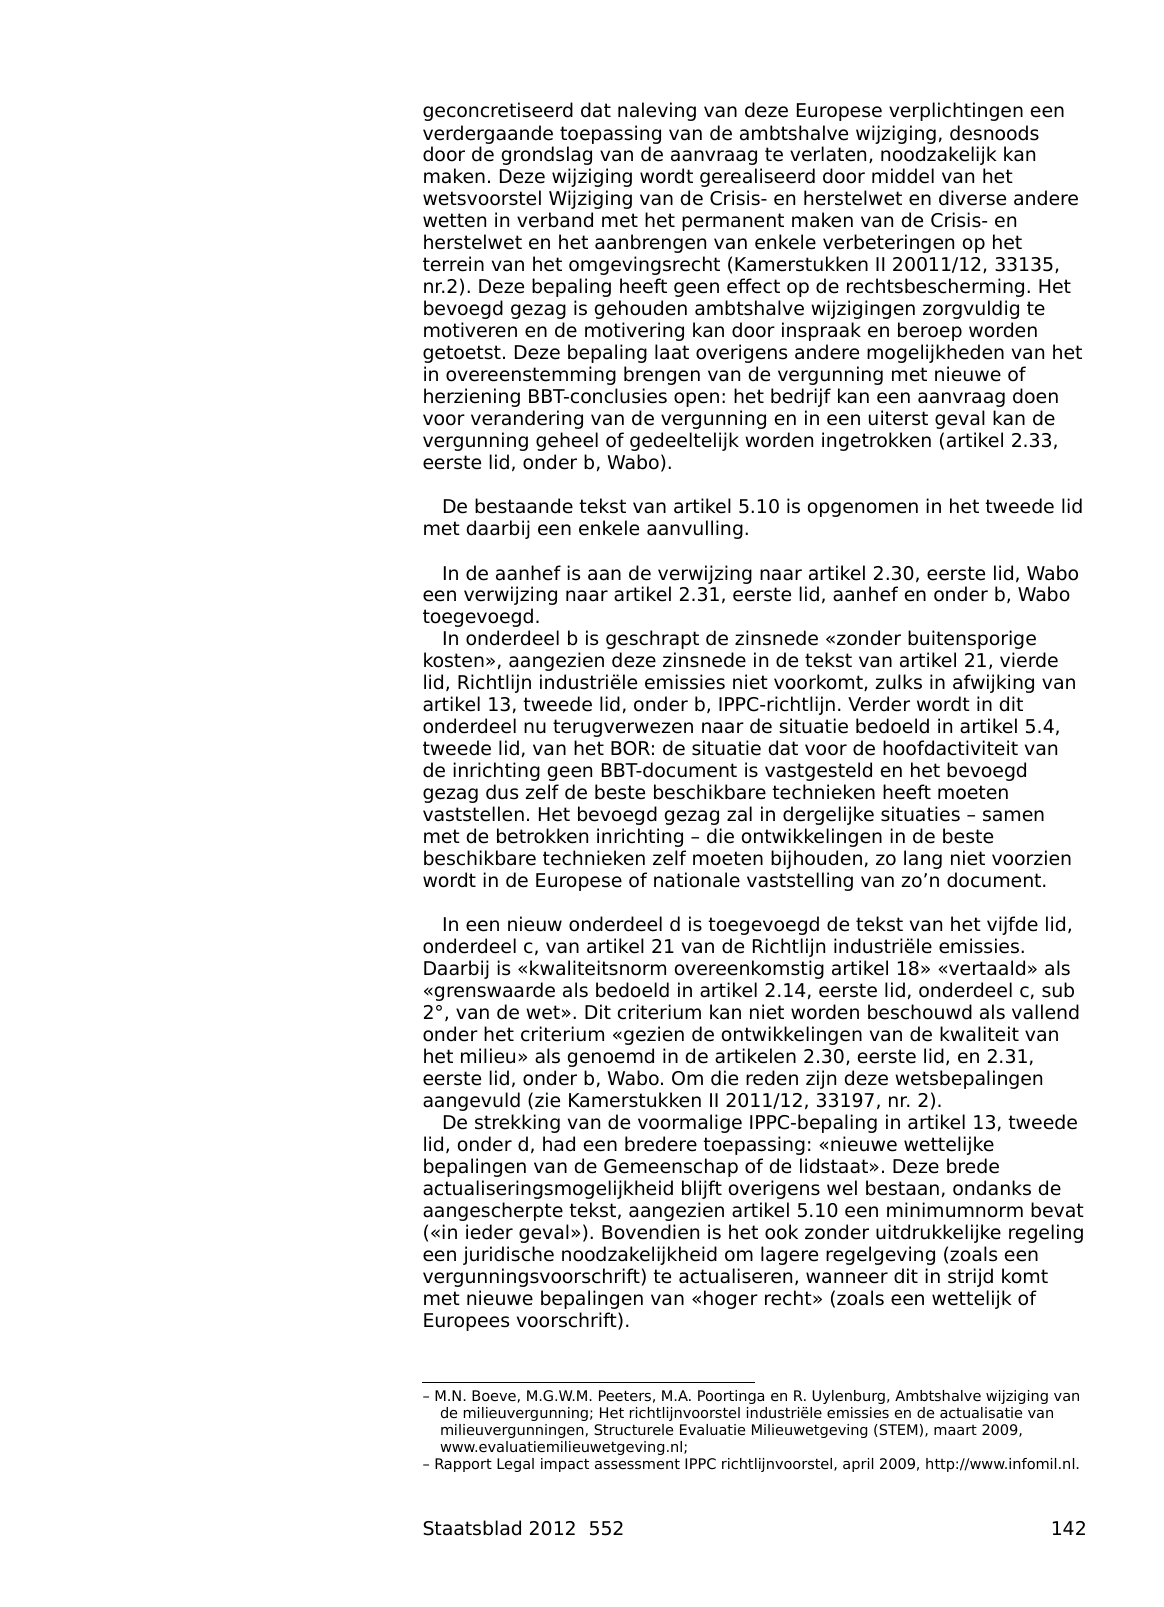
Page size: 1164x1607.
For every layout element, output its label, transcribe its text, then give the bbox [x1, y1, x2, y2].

text – M.N. Boeve, M.G.W.M. Peeters, M.A. Poortinga en R. Uylenburg, Ambtshalve wijziging van de milieuvergunning; Het richtlijnvoorstel industriële emissies en de actualisatie van milieuvergunningen, Structurele Evaluatie Milieuwetgeving (STEM), maart 2009, www.evaluatiemilieuwetgeving.nl; [422, 1388, 1087, 1456]
text In de aanhef is aan de verwijzing naar artikel 2.30, eerste lid, Wabo een verwijzing naar artikel 2.31, eerste lid, aanhef en onder b, Wabo toegevoegd. [422, 562, 1087, 628]
text In onderdeel b is geschrapt de zinsnede «zonder buitensporige kosten», aangezien deze zinsnede in de tekst van artikel 21, vierde lid, Richtlijn industriële emissies niet voorkomt, zulks in afwijking van artikel 13, tweede lid, onder b, IPPC-richtlijn. Verder wordt in dit onderdeel nu terugverwezen naar de situatie bedoeld in artikel 5.4, tweede lid, van het BOR: de situatie dat voor de hoofdactiviteit van de inrichting geen BBT-document is vastgesteld en het bevoegd gezag dus zelf de beste beschikbare technieken heeft moeten vaststellen. Het bevoegd gezag zal in dergelijke situaties – samen met de betrokken inrichting – die ontwikkelingen in de beste beschikbare technieken zelf moeten bijhouden, zo lang niet voorzien wordt in de Europese of nationale vaststelling van zo’n document. [422, 628, 1087, 892]
text – Rapport Legal impact assessment IPPC richtlijnvoorstel, april 2009, http://www.infomil.nl. [422, 1456, 1087, 1473]
text De bestaande tekst van artikel 5.10 is opgenomen in het tweede lid met daarbij een enkele aanvulling. [422, 496, 1087, 540]
text In een nieuw onderdeel d is toegevoegd de tekst van het vijfde lid, onderdeel c, van artikel 21 van de Richtlijn industriële emissies. Daarbij is «kwaliteitsnorm overeenkomstig artikel 18» «vertaald» als «grenswaarde als bedoeld in artikel 2.14, eerste lid, onderdeel c, sub 2°, van de wet». Dit criterium kan niet worden beschouwd als vallend onder het criterium «gezien de ontwikkelingen van de kwaliteit van het milieu» als genoemd in de artikelen 2.30, eerste lid, en 2.31, eerste lid, onder b, Wabo. Om die reden zijn deze wetsbepalingen aangevuld (zie Kamerstukken II 2011/12, 33197, nr. 2). [422, 914, 1087, 1112]
text De strekking van de voormalige IPPC-bepaling in artikel 13, tweede lid, onder d, had een bredere toepassing: «nieuwe wettelijke bepalingen van de Gemeenschap of de lidstaat». Deze brede actualiseringsmogelijkheid blijft overigens wel bestaan, ondanks de aangescherpte tekst, aangezien artikel 5.10 een minimumnorm bevat («in ieder geval»). Bovendien is het ook zonder uitdrukkelijke regeling een juridische noodzakelijkheid om lagere regelgeving (zoals een vergunningsvoorschrift) te actualiseren, wanneer dit in strijd komt met nieuwe bepalingen van «hoger recht» (zoals een wettelijk of Europees voorschrift). [422, 1112, 1087, 1332]
text geconcretiseerd dat naleving van deze Europese verplichtingen een verdergaande toepassing van de ambtshalve wijziging, desnoods door de grondslag van de aanvraag te verlaten, noodzakelijk kan maken. Deze wijziging wordt gerealiseerd door middel van het wetsvoorstel Wijziging van de Crisis- en herstelwet en diverse andere wetten in verband met het permanent maken van de Crisis- en herstelwet en het aanbrengen van enkele verbeteringen op het terrein van het omgevingsrecht (Kamerstukken II 20011/12, 33135, nr.2). Deze bepaling heeft geen effect op de rechtsbescherming. Het bevoegd gezag is gehouden ambtshalve wijzigingen zorgvuldig te motiveren en de motivering kan door inspraak en beroep worden getoetst. Deze bepaling laat overigens andere mogelijkheden van het in overeenstemming brengen van de vergunning met nieuwe of herziening BBT-conclusies open: het bedrijf kan een aanvraag doen voor verandering van de vergunning en in een uiterst geval kan de vergunning geheel of gedeeltelijk worden ingetrokken (artikel 2.33, eerste lid, onder b, Wabo). [422, 100, 1087, 474]
